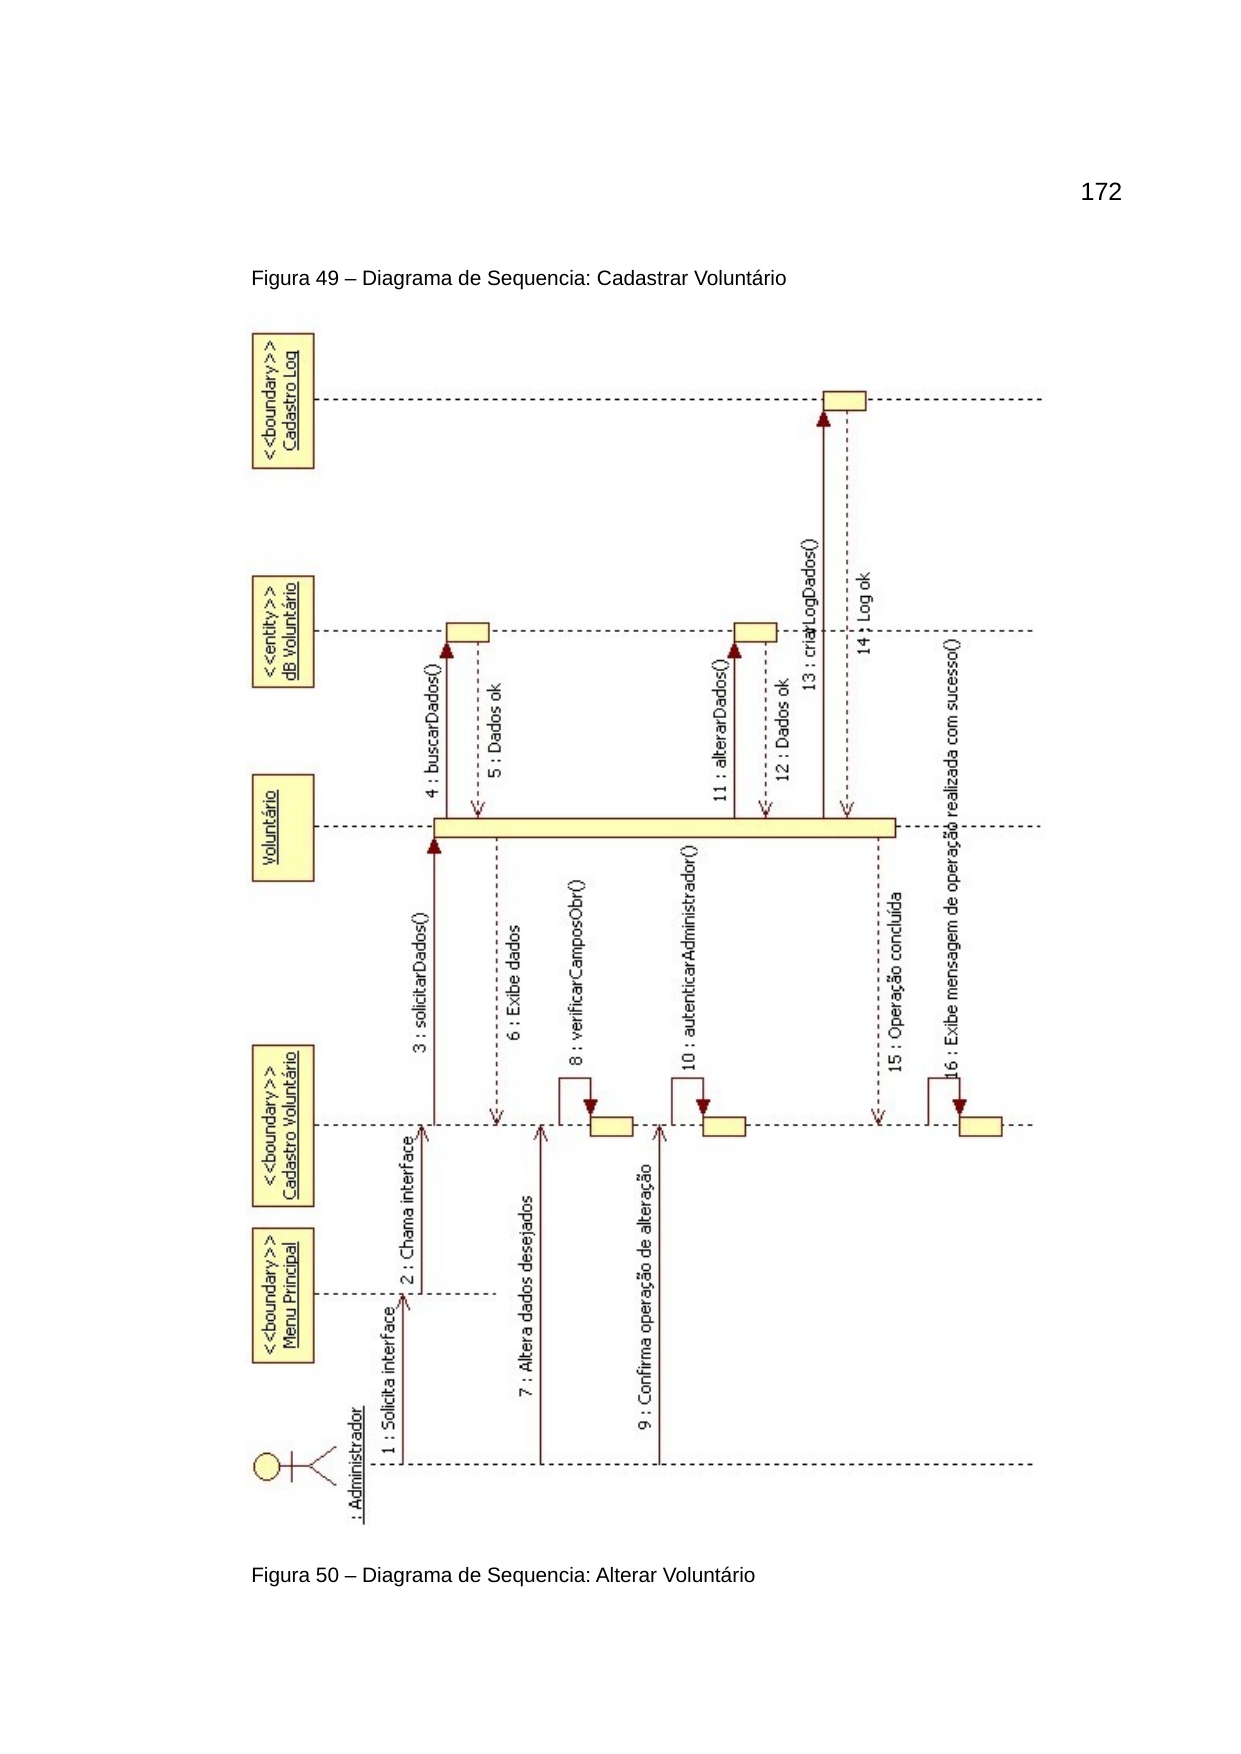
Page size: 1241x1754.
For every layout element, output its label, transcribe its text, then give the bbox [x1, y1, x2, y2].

picture [221, 302, 1078, 1564]
text Figura 50 – Diagrama de Sequencia: Alterar Voluntário [177, 1564, 1122, 1587]
text Figura 49 – Diagrama de Sequencia: Cadastrar Voluntário [177, 266, 1122, 290]
